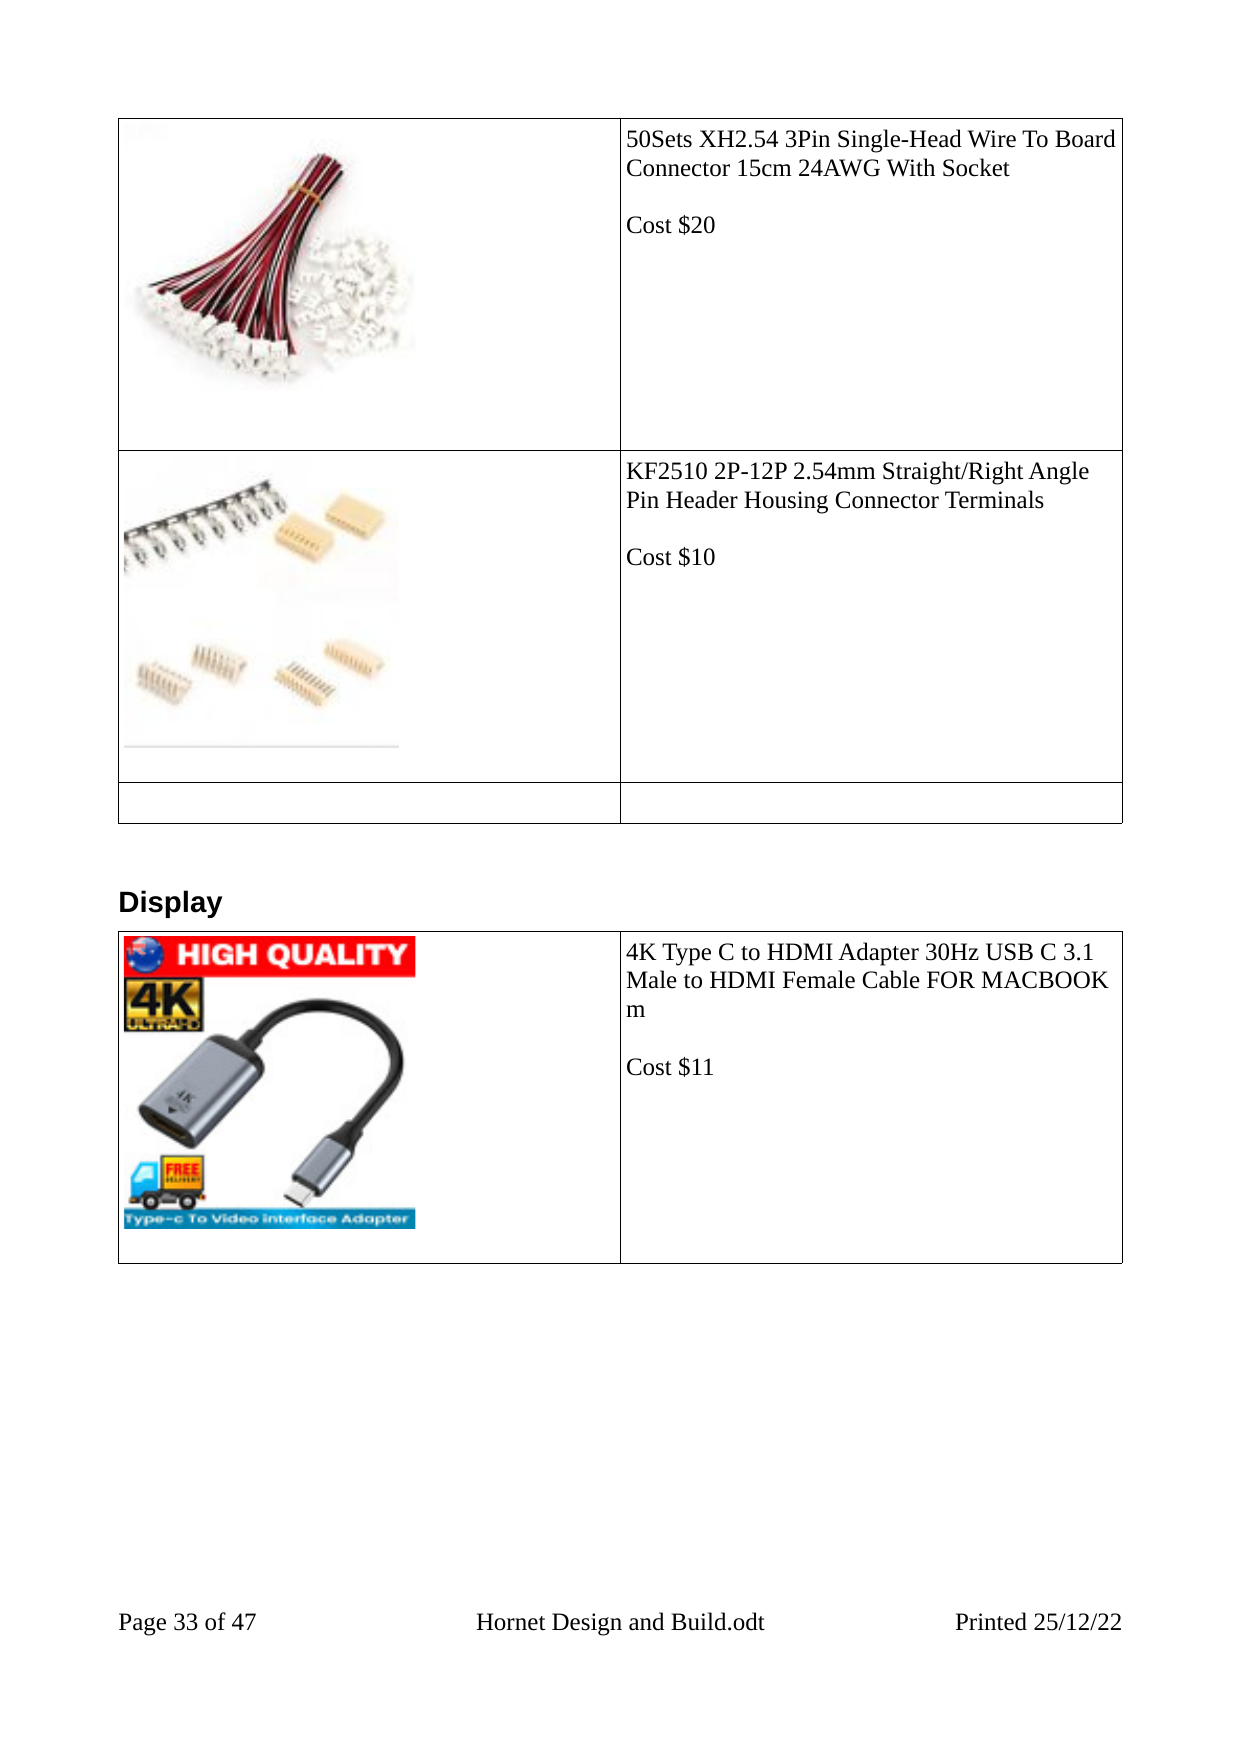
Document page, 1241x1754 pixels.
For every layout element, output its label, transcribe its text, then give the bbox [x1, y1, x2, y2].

picture [263, 1214, 337, 1224]
table_cell 50Sets XH2.54 3Pin Single-Head Wire To Board Connector 15cm 24AWG With Socket Cost $20 [621, 119, 1122, 450]
table_cell [119, 783, 620, 822]
picture [123, 936, 416, 1229]
picture [123, 456, 399, 748]
table_header 4K Type C to HDMI Adapter 30Hz USB C 3.1 Male to HDMI Female Cable FOR MACBOOK m Cost $11 [621, 932, 1122, 1263]
picture [188, 1214, 208, 1224]
table_cell [119, 119, 620, 450]
table_cell [119, 451, 620, 782]
picture [341, 1214, 408, 1226]
table_cell [621, 783, 1122, 822]
picture [211, 1214, 258, 1224]
subtitle Display [118, 885, 1122, 918]
table_cell KF2510 2P-12P 2.54mm Straight/Right Angle Pin Header Housing Connector Terminals Cost $10 [621, 451, 1122, 782]
picture [123, 123, 416, 416]
table_header [119, 932, 620, 1263]
